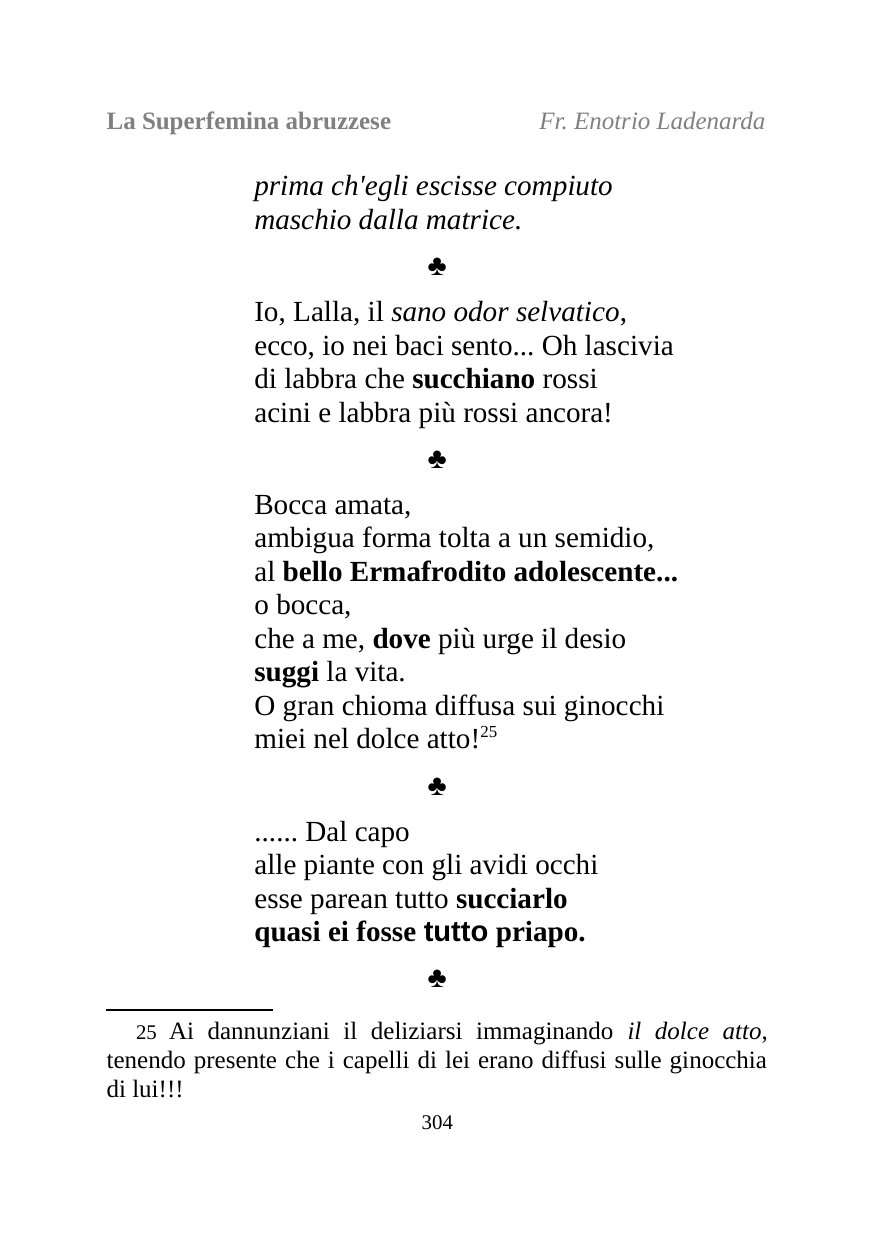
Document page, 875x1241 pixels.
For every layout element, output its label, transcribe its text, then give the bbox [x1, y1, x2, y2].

text Io, Lalla, il sano odor selvatico, ecco, io nei baci sento... Oh lascivia di labbra che succhiano rossi acini e labbra più rossi ancora! [254, 294, 768, 428]
text ♣ [106, 961, 768, 994]
text ...... Dal capo alle piante con gli avidi occhi esse parean tutto succiarlo quasi ei fosse tutto priapo. [254, 814, 768, 948]
text Bocca amata, ambigua forma tolta a un semidio, al bello Ermafrodito adolescente... o bocca, che a me, dove più urge il desio suggi la vita. O gran chioma diffusa sui ginocchi miei nel dolce atto! [254, 487, 768, 755]
text Ai dannunziani il deliziarsi immaginando il dolce atto, tenendo presente che i capelli di lei erano diffusi sulle ginocchia di lui!!! [106, 1016, 768, 1103]
text prima ch'egli escisse compiuto maschio dalla matrice. [254, 168, 768, 236]
text ♣ [106, 441, 768, 474]
text ♣ [106, 768, 768, 801]
text ♣ [106, 248, 768, 282]
